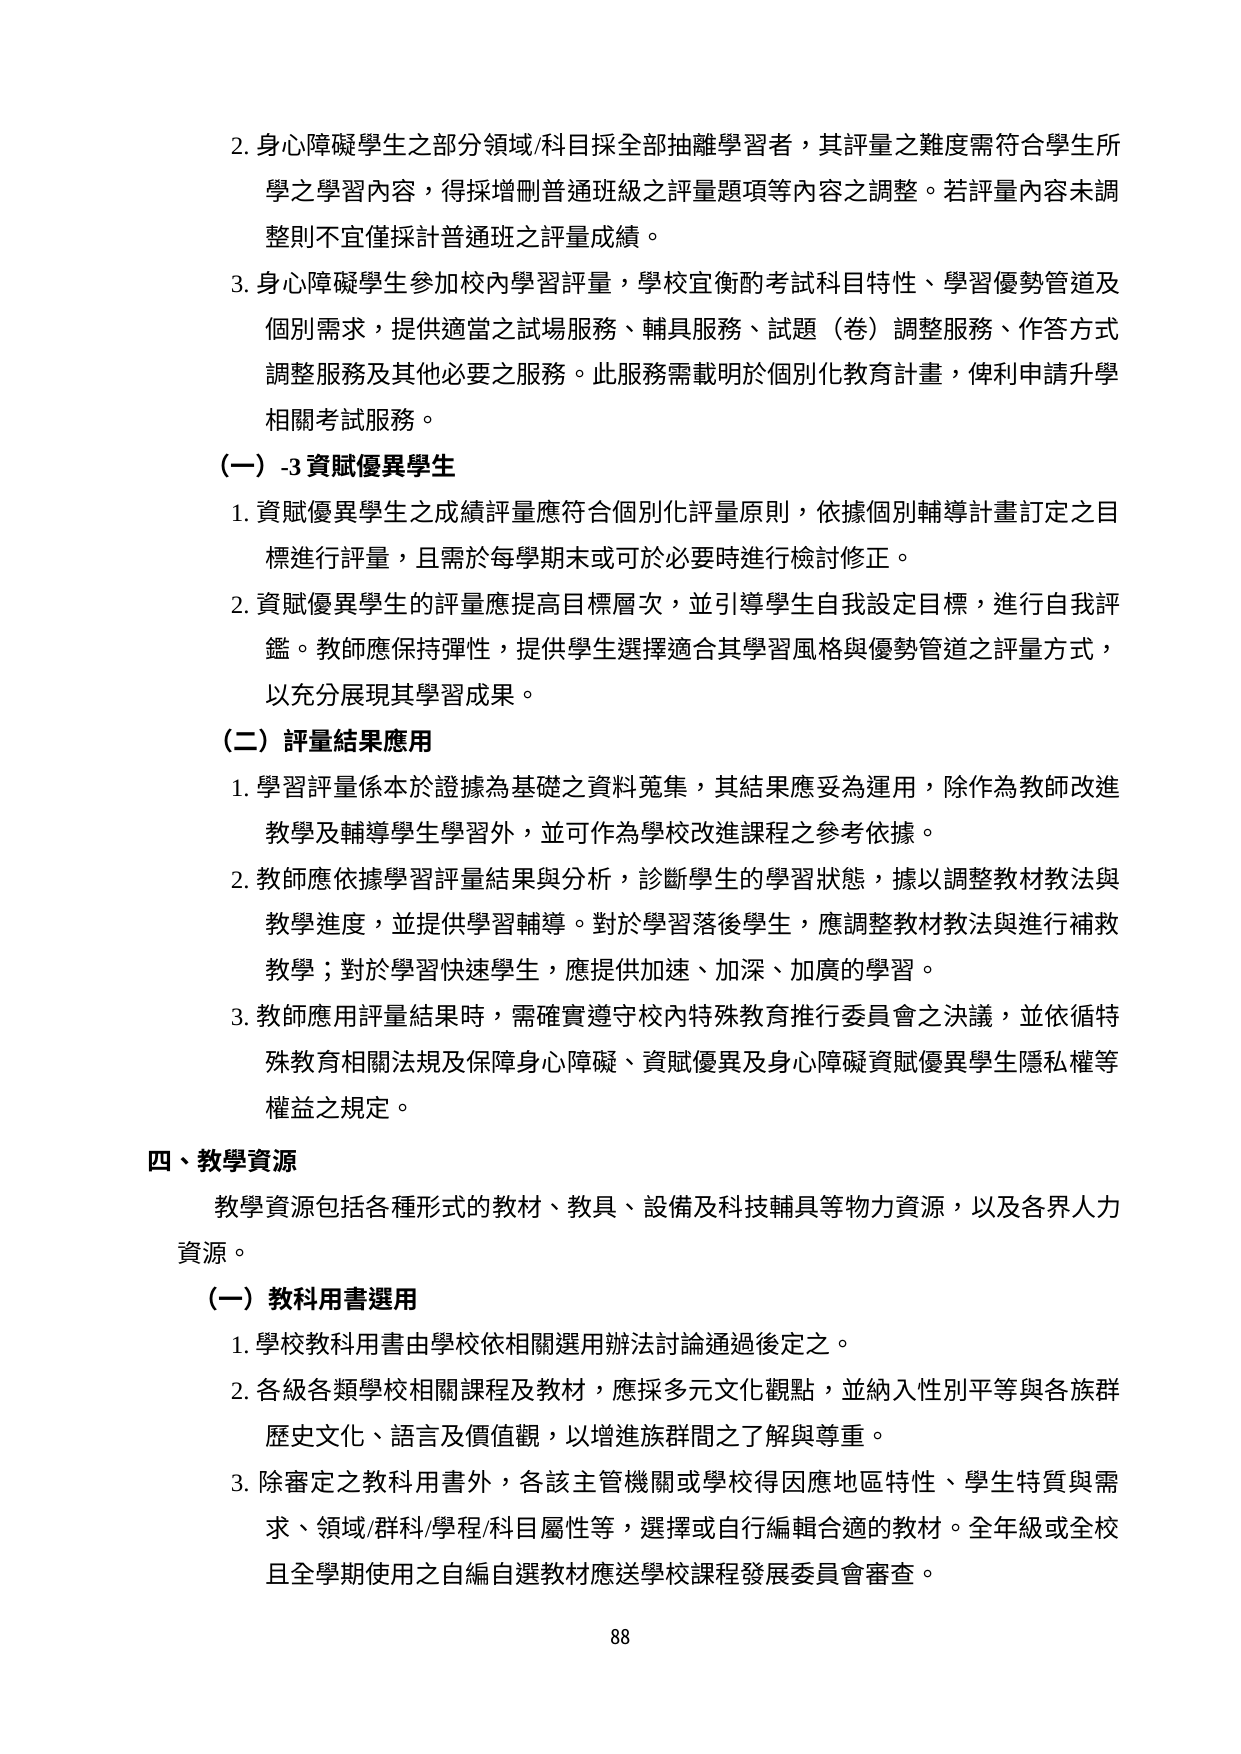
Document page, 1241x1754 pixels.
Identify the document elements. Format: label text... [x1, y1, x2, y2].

text 教學資源包括各種形式的教材、教具、設備及科技輔具等物力資源，以及各界人力資源。 [177, 1180, 1122, 1271]
text 3. 教師應用評量結果時，需確實遵守校內特殊教育推行委員會之決議，並依循特殊教育相關法規及保障身心障礙、資賦優異及身心障礙資賦優異學生隱私權等權益之規定。 [231, 989, 1122, 1126]
text 四、教學資源 [118, 1134, 1122, 1180]
text 2. 身心障礙學生之部分領域/科目採全部抽離學習者，其評量之難度需符合學生所學之學習內容，得採增刪普通班級之評量題項等內容之調整。若評量內容未調整則不宜僅採計普通班之評量成績。 [231, 118, 1122, 256]
text 2. 各級各類學校相關課程及教材，應採多元文化觀點，並納入性別平等與各族群歷史文化、語言及價值觀，以增進族群間之了解與尊重。 [231, 1363, 1122, 1455]
text （二）評量結果應用 [193, 714, 1122, 760]
text 2. 資賦優異學生的評量應提高目標層次，並引導學生自我設定目標，進行自我評鑑。教師應保持彈性，提供學生選擇適合其學習風格與優勢管道之評量方式，以充分展現其學習成果。 [231, 576, 1122, 714]
text （一）教科用書選用 [193, 1271, 1122, 1317]
text 3. 身心障礙學生參加校內學習評量，學校宜衡酌考試科目特性、學習優勢管道及個別需求，提供適當之試場服務、輔具服務、試題（卷）調整服務、作答方式調整服務及其他必要之服務。此服務需載明於個別化教育計畫，俾利申請升學相關考試服務。 [231, 256, 1122, 439]
text 1. 學習評量係本於證據為基礎之資料蒐集，其結果應妥為運用，除作為教師改進教學及輔導學生學習外，並可作為學校改進課程之參考依據。 [231, 760, 1122, 851]
text 2. 教師應依據學習評量結果與分析，診斷學生的學習狀態，據以調整教材教法與教學進度，並提供學習輔導。對於學習落後學生，應調整教材教法與進行補救教學；對於學習快速學生，應提供加速、加深、加廣的學習。 [231, 851, 1122, 989]
text （一）-3資賦優異學生 [205, 439, 1122, 485]
text 1. 資賦優異學生之成績評量應符合個別化評量原則，依據個別輔導計畫訂定之目標進行評量，且需於每學期末或可於必要時進行檢討修正。 [231, 485, 1122, 576]
text 3. 除審定之教科用書外，各該主管機關或學校得因應地區特性、學生特質與需求、領域/群科/學程/科目屬性等，選擇或自行編輯合適的教材。全年級或全校且全學期使用之自編自選教材應送學校課程發展委員會審查。 [231, 1455, 1122, 1592]
text 1. 學校教科用書由學校依相關選用辦法討論通過後定之。 [231, 1317, 1122, 1363]
